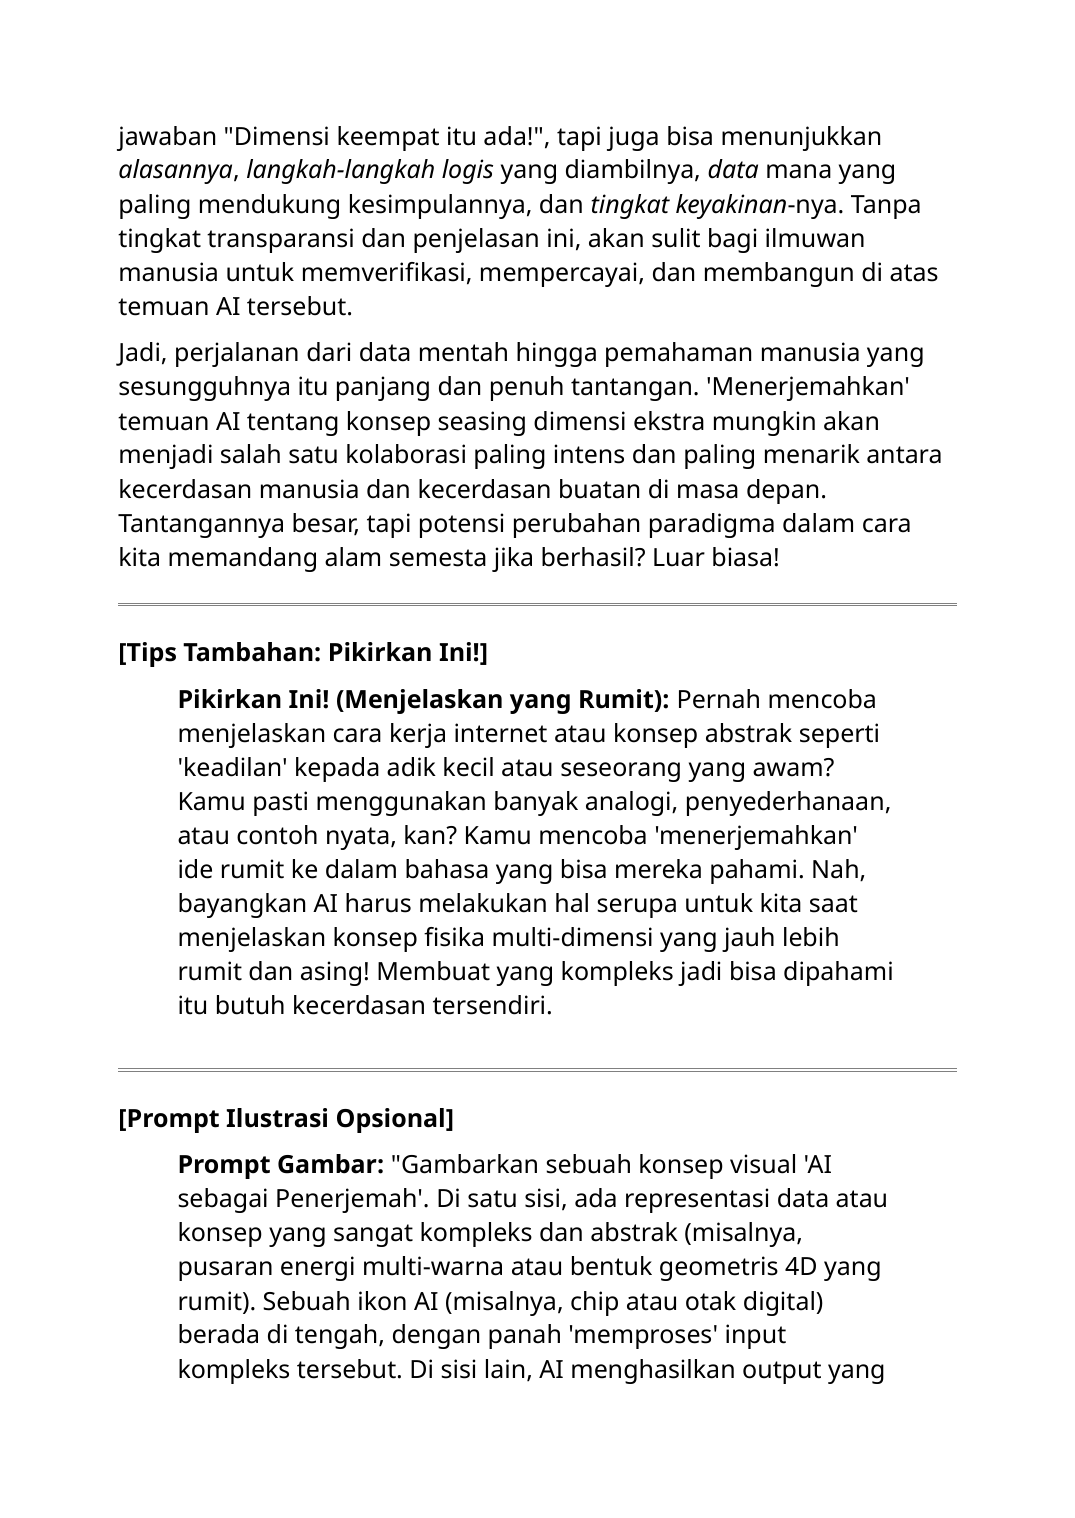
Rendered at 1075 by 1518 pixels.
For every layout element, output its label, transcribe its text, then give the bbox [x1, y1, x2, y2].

text [Tips Tambahan: Pikirkan Ini!] [118, 635, 957, 669]
text Pikirkan Ini! (Menjelaskan yang Rumit): Pernah mencoba menjelaskan cara kerja internet atau konsep abstrak seperti 'keadilan' kepada adik kecil atau seseorang yang awam? Kamu pasti menggunakan banyak analogi, penyederhanaan, atau contoh nyata, kan? Kamu mencoba 'menerjemahkan' ide rumit ke dalam bahasa yang bisa mereka pahami. Nah, bayangkan AI harus melakukan hal serupa untuk kita saat menjelaskan konsep fisika multi-dimensi yang jauh lebih rumit dan asing! Membuat yang kompleks jadi bisa dipahami itu butuh kecerdasan tersendiri. [177, 681, 898, 1022]
text [Prompt Ilustrasi Opsional] [118, 1100, 957, 1134]
text Jadi, perjalanan dari data mentah hingga pemahaman manusia yang sesungguhnya itu panjang dan penuh tantangan. 'Menerjemahkan' temuan AI tentang konsep seasing dimensi ekstra mungkin akan menjadi salah satu kolaborasi paling intens dan paling menarik antara kecerdasan manusia dan kecerdasan buatan di masa depan. Tantangannya besar, tapi potensi perubahan paradigma dalam cara kita memandang alam semesta jika berhasil? Luar biasa! [118, 335, 957, 573]
text Prompt Gambar: "Gambarkan sebuah konsep visual 'AI sebagai Penerjemah'. Di satu sisi, ada representasi data atau konsep yang sangat kompleks dan abstrak (misalnya, pusaran energi multi-warna atau bentuk geometris 4D yang rumit). Sebuah ikon AI (misalnya, chip atau otak digital) berada di tengah, dengan panah 'memproses' input kompleks tersebut. Di sisi lain, AI menghasilkan output yang [177, 1147, 898, 1385]
text jawaban "Dimensi keempat itu ada!", tapi juga bisa menunjukkan alasannya, langkah-langkah logis yang diambilnya, data mana yang paling mendukung kesimpulannya, dan tingkat keyakinan-nya. Tanpa tingkat transparansi dan penjelasan ini, akan sulit bagi ilmuwan manusia untuk memverifikasi, mempercayai, dan membangun di atas temuan AI tersebut. [118, 118, 957, 322]
